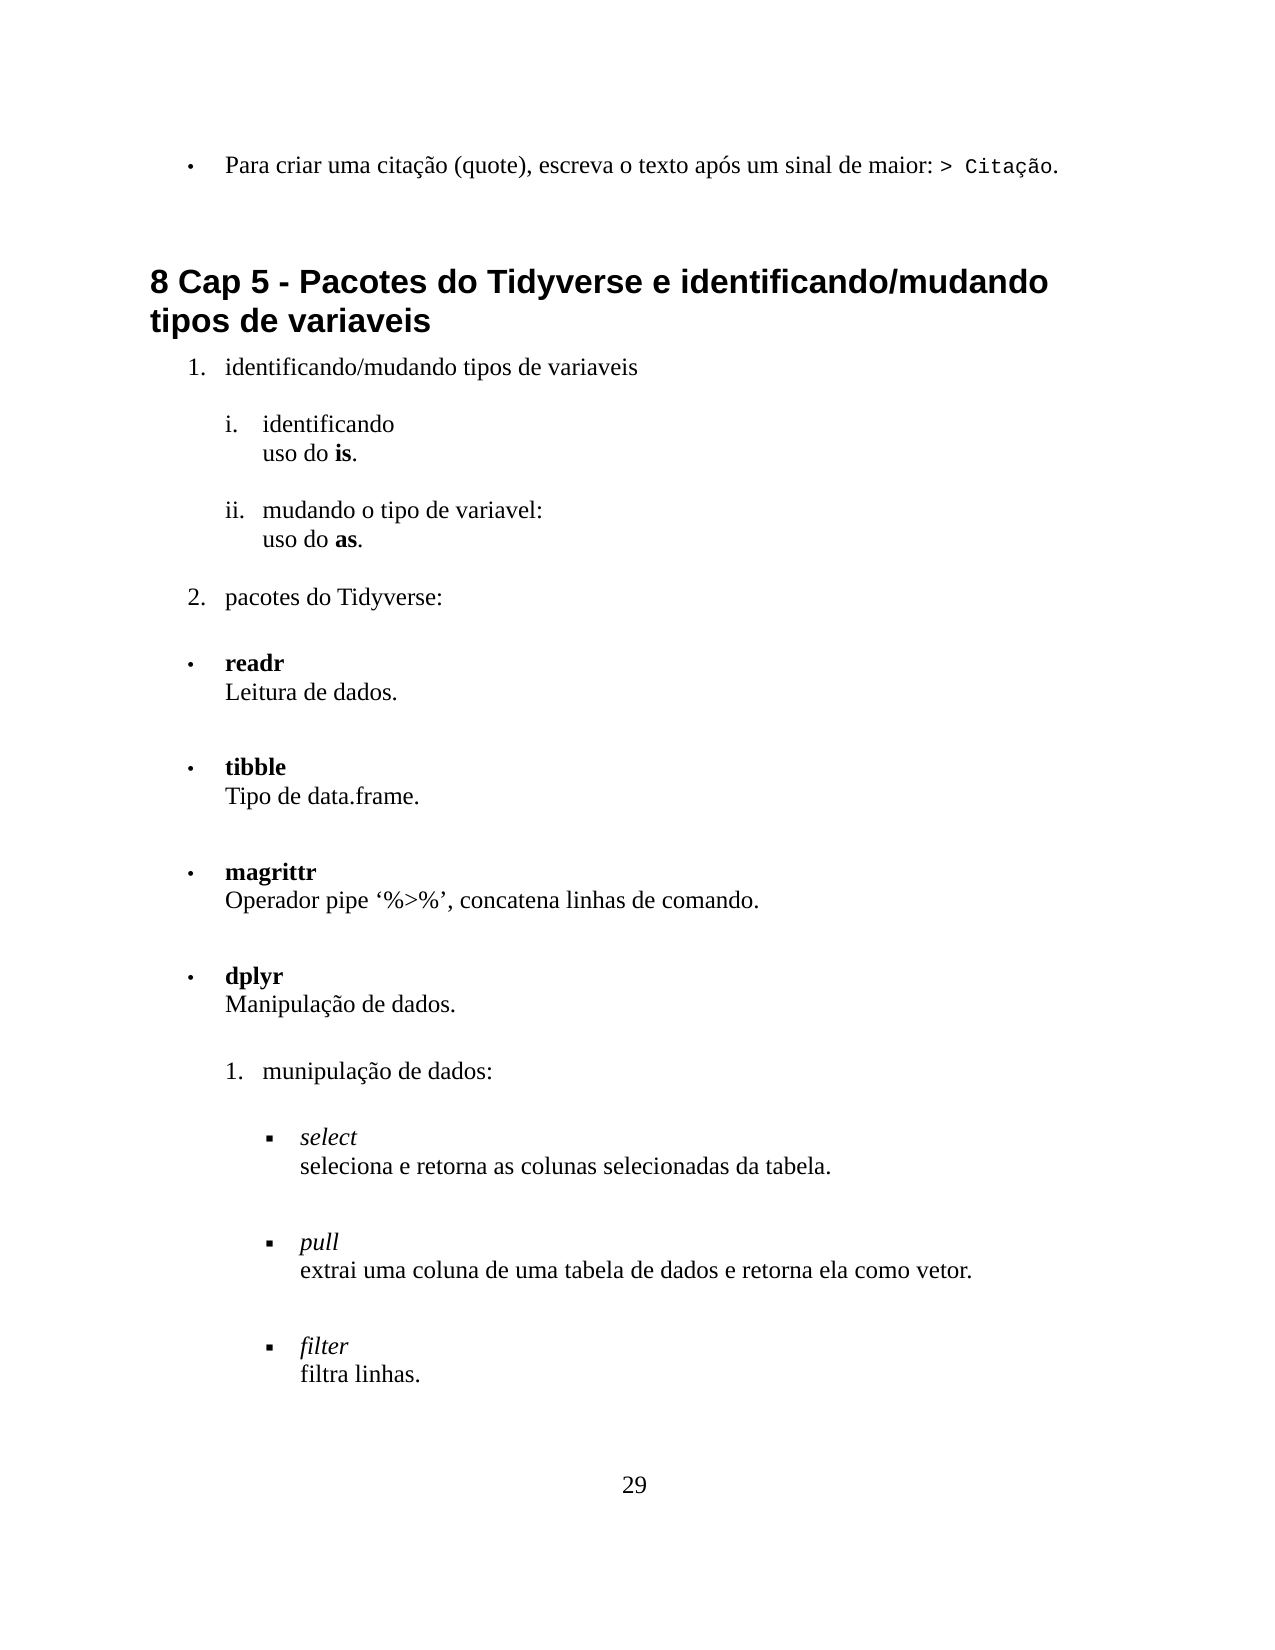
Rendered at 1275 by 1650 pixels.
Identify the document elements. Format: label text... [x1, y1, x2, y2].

list magrittr Operador pipe ‘%>%’, concatena linhas de comando. [187, 857, 1125, 943]
list readr Leitura de dados. [187, 648, 1125, 734]
list identificando uso do is. [225, 409, 1125, 496]
list Para criar uma citação (quote), escreva o texto após um sinal de maior: > Citação. [187, 150, 1125, 208]
list filter filtra linhas. [262, 1331, 1125, 1417]
list dplyr Manipulação de dados. [187, 961, 1125, 1047]
list select seleciona e retorna as colunas selecionadas da tabela. [262, 1122, 1125, 1209]
list tibble Tipo de data.frame. [187, 752, 1125, 839]
subtitle 8 Cap 5 - Pacotes do Tidyverse e identificando/mudando tipos de variaveis [150, 262, 1125, 339]
list mudando o tipo de variavel: uso do as. [225, 496, 1125, 582]
list pacotes do Tidyverse: [187, 582, 1125, 639]
list identificando/mudando tipos de variaveis [187, 352, 1125, 409]
list pull extrai uma coluna de uma tabela de dados e retorna ela como vetor. [262, 1227, 1125, 1313]
list munipulação de dados: [225, 1056, 1125, 1113]
